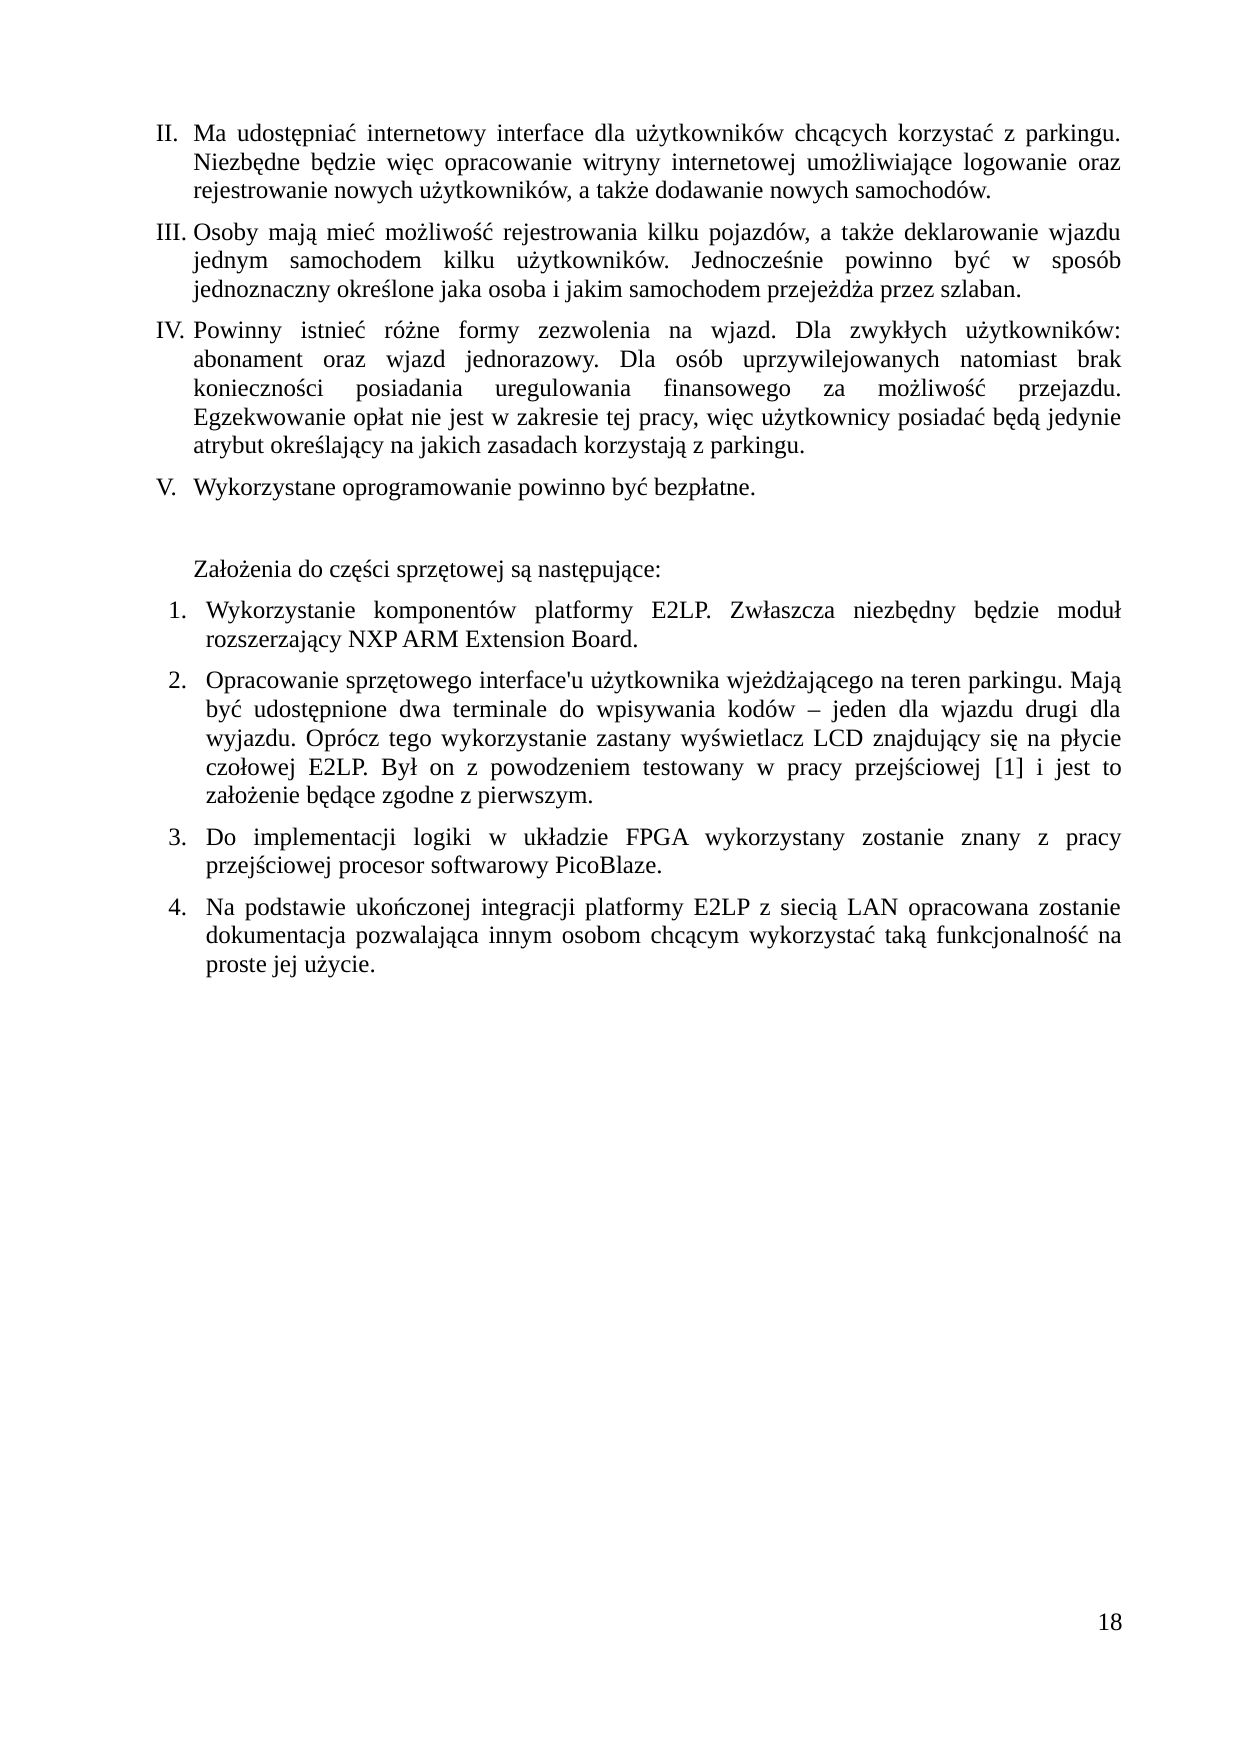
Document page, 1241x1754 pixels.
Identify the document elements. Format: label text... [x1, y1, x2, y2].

list Wykorzystanie komponentów platformy E2LP. Zwłaszcza niezbędny będzie moduł rozszerzający NXP ARM Extension Board. [168, 596, 1122, 653]
list Ma udostępniać internetowy interface dla użytkowników chcących korzystać z parkingu. Niezbędne będzie więc opracowanie witryny internetowej umożliwiające logowanie oraz rejestrowanie nowych użytkowników, a także dodawanie nowych samochodów. [156, 118, 1122, 204]
list Opracowanie sprzętowego interface'u użytkownika wjeżdżającego na teren parkingu. Mają być udostępnione dwa terminale do wpisywania kodów – jeden dla wjazdu drugi dla wyjazdu. Oprócz tego wykorzystanie zastany wyświetlacz LCD znajdujący się na płycie czołowej E2LP. Był on z powodzeniem testowany w pracy przejściowej [1] i jest to założenie będące zgodne z pierwszym. [168, 666, 1122, 809]
text Założenia do części sprzętowej są następujące: [118, 554, 1122, 583]
list Na podstawie ukończonej integracji platformy E2LP z siecią LAN opracowana zostanie dokumentacja pozwalająca innym osobom chcącym wykorzystać taką funkcjonalność na proste jej użycie. [168, 892, 1122, 978]
list Powinny istnieć różne formy zezwolenia na wjazd. Dla zwykłych użytkowników: abonament oraz wjazd jednorazowy. Dla osób uprzywilejowanych natomiast brak konieczności posiadania uregulowania finansowego za możliwość przejazdu. Egzekwowanie opłat nie jest w zakresie tej pracy, więc użytkownicy posiadać będą jedynie atrybut określający na jakich zasadach korzystają z parkingu. [156, 316, 1122, 459]
list Wykorzystane oprogramowanie powinno być bezpłatne. [156, 472, 1122, 501]
list Osoby mają mieć możliwość rejestrowania kilku pojazdów, a także deklarowanie wjazdu jednym samochodem kilku użytkowników. Jednocześnie powinno być w sposób jednoznaczny określone jaka osoba i jakim samochodem przejeżdża przez szlaban. [156, 217, 1122, 303]
list Do implementacji logiki w układzie FPGA wykorzystany zostanie znany z pracy przejściowej procesor softwarowy PicoBlaze. [168, 822, 1122, 879]
